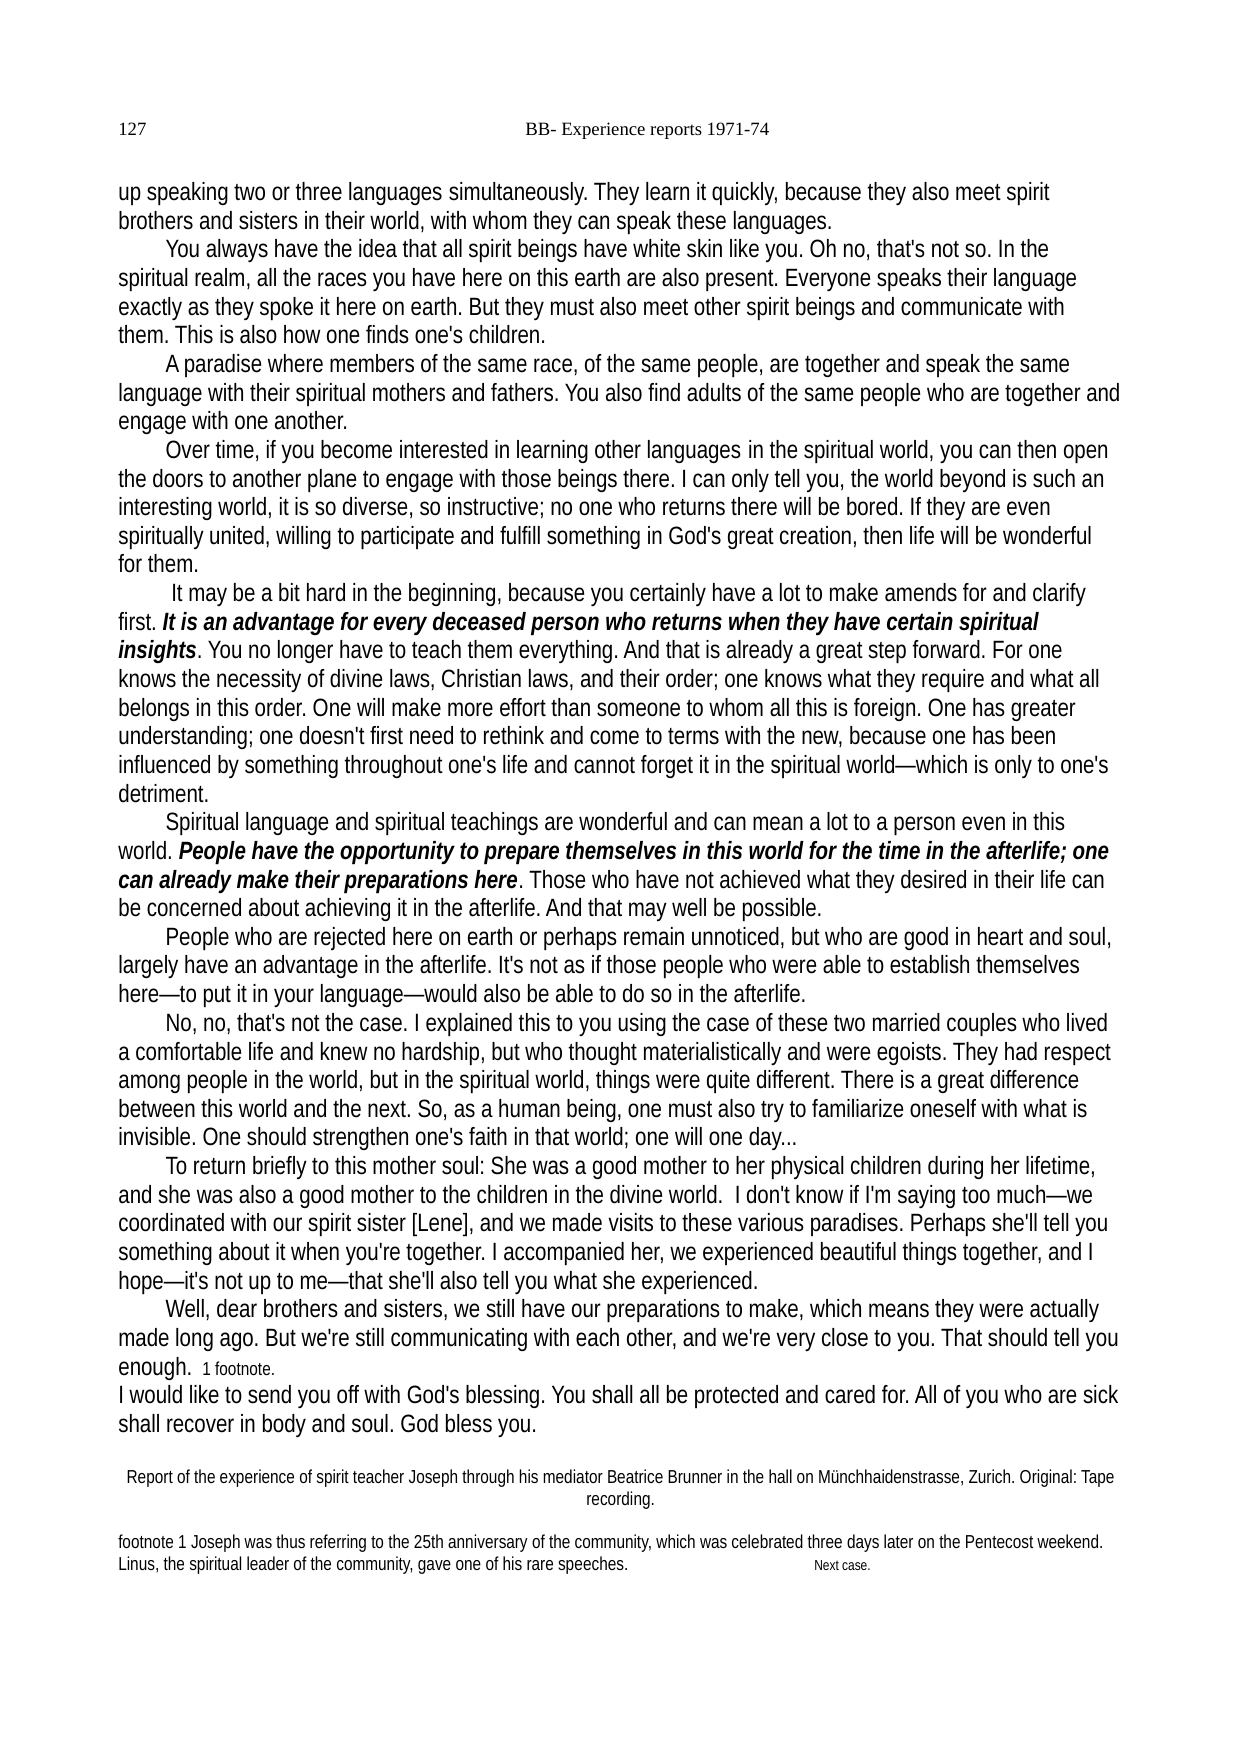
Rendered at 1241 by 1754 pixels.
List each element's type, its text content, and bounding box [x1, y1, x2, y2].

text I would like to send you off with God's blessing. You shall all be protected and cared for. All of you who are sick shall recover in body and soul. God bless you. [118, 1380, 1123, 1437]
text People who are rejected here on earth or perhaps remain unnoticed, but who are good in heart and soul, largely have an advantage in the afterlife. It's not as if those people who were able to establish themselves here—to put it in your language—would also be able to do so in the afterlife. [118, 922, 1123, 1008]
text Report of the experience of spirit teacher Joseph through his mediator Beatrice Brunner in the hall on Münchhaidenstrasse, Zurich. Original: Tape recording. [118, 1466, 1123, 1509]
text Over time, if you become interested in learning other languages ​​in the spiritual world, you can then open the doors to another plane to engage with those beings there. I can only tell you, the world beyond is such an interesting world, it is so diverse, so instructive; no one who returns there will be bored. If they are even spiritually united, willing to participate and fulfill something in God's great creation, then life will be wonderful for them. [118, 435, 1123, 578]
text Well, dear brothers and sisters, we still have our preparations to make, which means they were actually made long ago. But we're still communicating with each other, and we're very close to you. That should tell you enough. 1 footnote. [118, 1294, 1123, 1380]
text footnote 1 Joseph was thus referring to the 25th anniversary of the community, which was celebrated three days later on the Pentecost weekend. Linus, the spiritual leader of the community, gave one of his rare speeches. Next case. [118, 1531, 1123, 1574]
text It may be a bit hard in the beginning, because you certainly have a lot to make amends for and clarify first. It is an advantage for every deceased person who returns when they have certain spiritual insights. You no longer have to teach them everything. And that is already a great step forward. For one knows the necessity of divine laws, Christian laws, and their order; one knows what they require and what all belongs in this order. One will make more effort than someone to whom all this is foreign. One has greater understanding; one doesn't first need to rethink and come to terms with the new, because one has been influenced by something throughout one's life and cannot forget it in the spiritual world—which is only to one's detriment. [118, 578, 1123, 807]
text up speaking two or three languages ​​simultaneously. They learn it quickly, because they also meet spirit brothers and sisters in their world, with whom they can speak these languages. [118, 177, 1123, 234]
text You always have the idea that all spirit beings have white skin like you. Oh no, that's not so. In the spiritual realm, all the races you have here on this earth are also present. Everyone speaks their language exactly as they spoke it here on earth. But they must also meet other spirit beings and communicate with them. This is also how one finds one's children. [118, 234, 1123, 349]
text Spiritual language and spiritual teachings are wonderful and can mean a lot to a person even in this world. People have the opportunity to prepare themselves in this world for the time in the afterlife; one can already make their preparations here. Those who have not achieved what they desired in their life can be concerned about achieving it in the afterlife. And that may well be possible. [118, 807, 1123, 922]
text No, no, that's not the case. I explained this to you using the case of these two married couples who lived a comfortable life and knew no hardship, but who thought materialistically and were egoists. They had respect among people in the world, but in the spiritual world, things were quite different. There is a great difference between this world and the next. So, as a human being, one must also try to familiarize oneself with what is invisible. One should strengthen one's faith in that world; one will one day... [118, 1008, 1123, 1151]
text To return briefly to this mother soul: She was a good mother to her physical children during her lifetime, and she was also a good mother to the children in the divine world. I don't know if I'm saying too much—we coordinated with our spirit sister [Lene], and we made visits to these various paradises. Perhaps she'll tell you something about it when you're together. I accompanied her, we experienced beautiful things together, and I hope—it's not up to me—that she'll also tell you what she experienced. [118, 1151, 1123, 1294]
text A paradise where members of the same race, of the same people, are together and speak the same language with their spiritual mothers and fathers. You also find adults of the same people who are together and engage with one another. [118, 349, 1123, 435]
